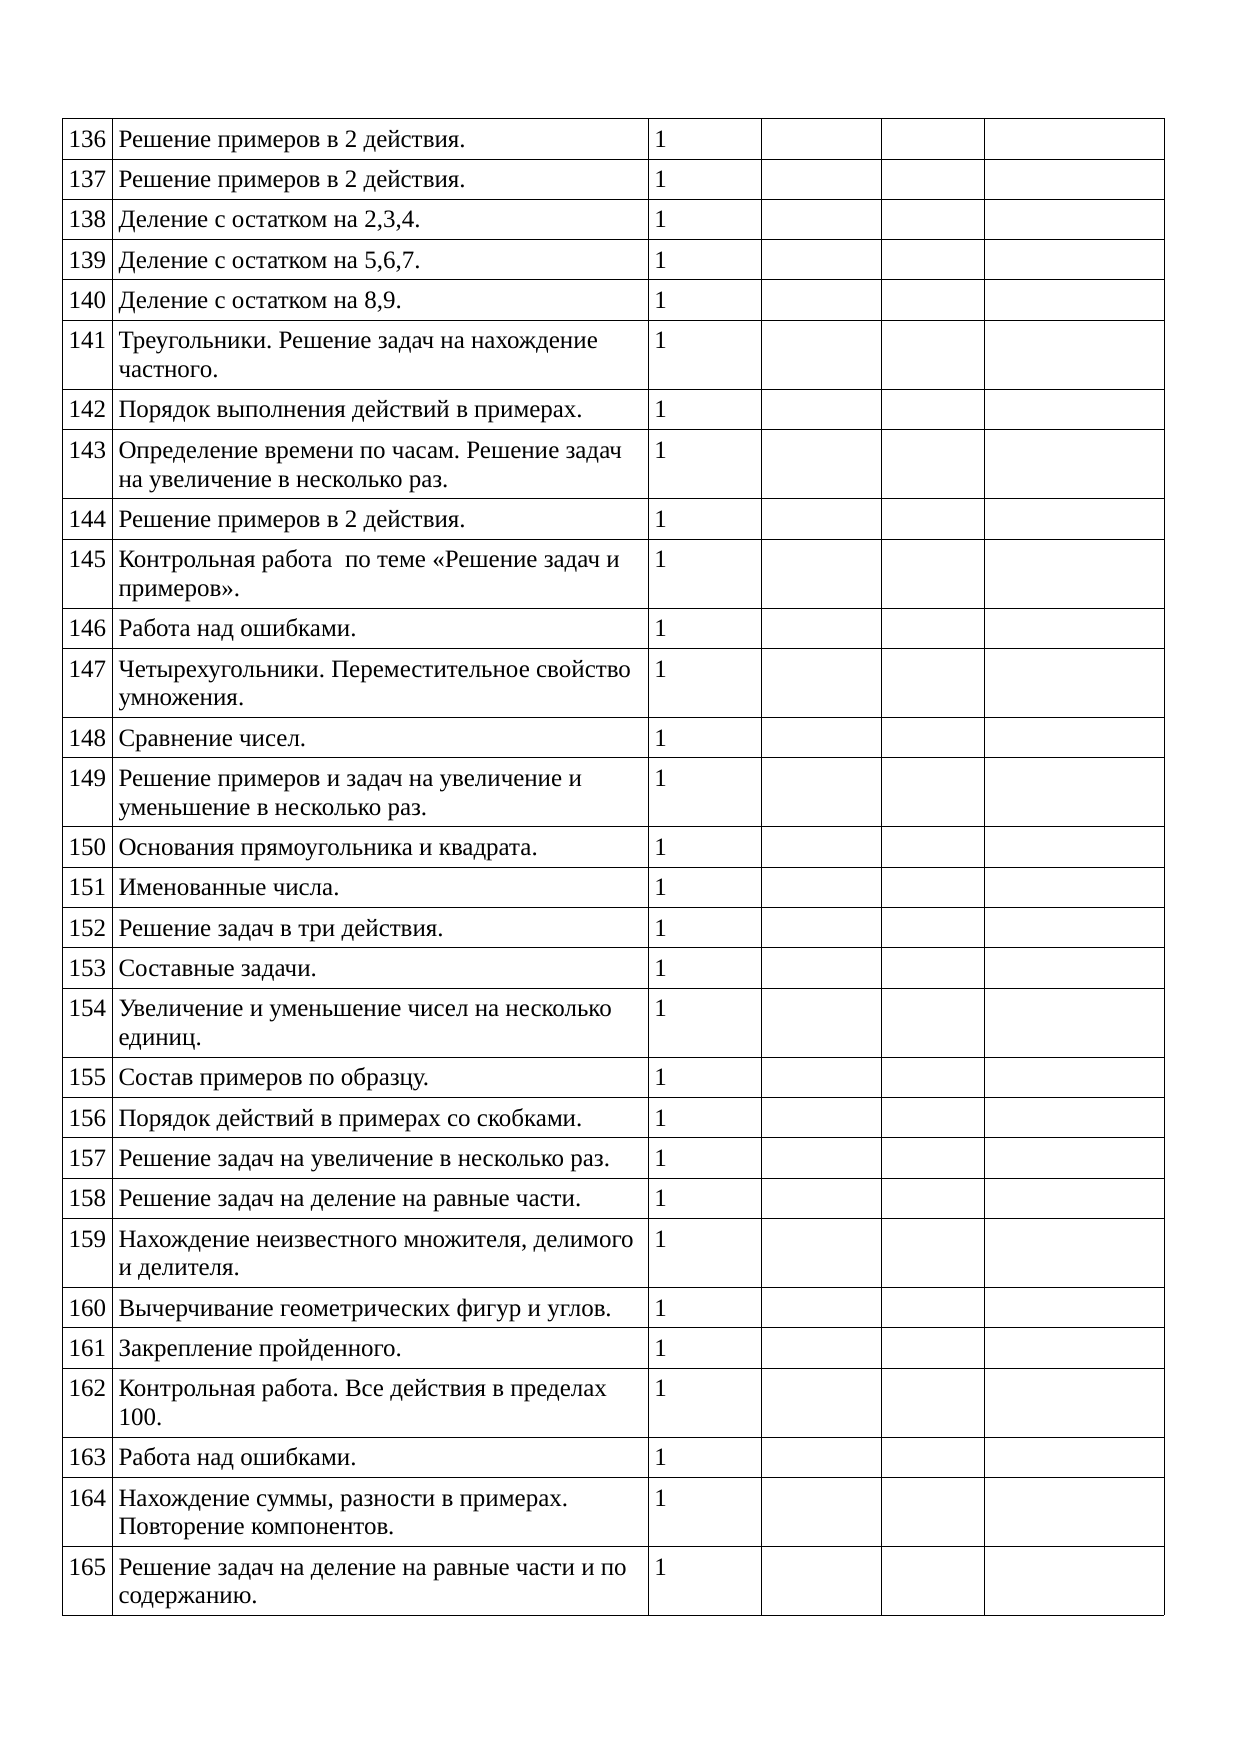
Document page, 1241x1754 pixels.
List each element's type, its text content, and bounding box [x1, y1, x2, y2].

table_cell [762, 1138, 881, 1177]
table_cell [882, 1328, 984, 1367]
table_cell 1 [649, 1179, 761, 1218]
table_cell [882, 1219, 984, 1287]
table_cell [762, 1219, 881, 1287]
table_cell 147 [63, 649, 112, 717]
table_cell [985, 321, 1164, 389]
table_cell [762, 827, 881, 867]
table_cell [882, 868, 984, 907]
table_cell 1 [649, 499, 761, 538]
table_cell 1 [649, 1058, 761, 1097]
table_cell [882, 119, 984, 158]
table_cell Контрольная работа. Все действия в пределах 100. [113, 1369, 648, 1437]
table_cell [762, 1098, 881, 1137]
table_cell [882, 1098, 984, 1137]
table_cell [882, 240, 984, 279]
table_cell [762, 868, 881, 907]
table_cell [985, 119, 1164, 158]
table_cell 1 [649, 1098, 761, 1137]
table_cell [985, 989, 1164, 1057]
table_cell [985, 827, 1164, 867]
table_cell [762, 718, 881, 757]
table_cell 1 [649, 390, 761, 429]
table_cell 1 [649, 160, 761, 199]
table_cell 140 [63, 280, 112, 320]
table_cell [985, 1138, 1164, 1177]
table_cell 153 [63, 948, 112, 987]
table_cell Порядок выполнения действий в примерах. [113, 390, 648, 429]
table_cell Деление с остатком на 2,3,4. [113, 200, 648, 239]
table_cell 1 [649, 1138, 761, 1177]
table_cell [882, 1369, 984, 1437]
table_cell [762, 321, 881, 389]
table_cell 1 [649, 758, 761, 826]
table_cell [882, 609, 984, 648]
table_cell Составные задачи. [113, 948, 648, 987]
table_cell [762, 758, 881, 826]
table_cell 150 [63, 827, 112, 867]
table_cell 1 [649, 718, 761, 757]
table_cell [762, 540, 881, 607]
table_cell 1 [649, 280, 761, 320]
table_cell 1 [649, 1369, 761, 1437]
table_cell [762, 430, 881, 498]
table_cell 165 [63, 1547, 112, 1615]
table_cell [762, 1288, 881, 1327]
table_cell Контрольная работа по теме «Решение задач и примеров». [113, 540, 648, 607]
table_cell 1 [649, 908, 761, 947]
table_cell [985, 1478, 1164, 1546]
table_cell Решение примеров в 2 действия. [113, 119, 648, 158]
table_cell [985, 1438, 1164, 1477]
table_cell [762, 1369, 881, 1437]
table_cell 138 [63, 200, 112, 239]
table_cell [762, 1179, 881, 1218]
table_cell Закрепление пройденного. [113, 1328, 648, 1367]
table_cell 1 [649, 1438, 761, 1477]
table_cell 139 [63, 240, 112, 279]
table_cell Деление с остатком на 8,9. [113, 280, 648, 320]
table_cell 154 [63, 989, 112, 1057]
table_cell [882, 989, 984, 1057]
table_cell 1 [649, 948, 761, 987]
table_cell [882, 1438, 984, 1477]
table_cell [985, 280, 1164, 320]
table_cell [882, 1547, 984, 1615]
table_cell [882, 1288, 984, 1327]
table_cell [985, 868, 1164, 907]
table_cell [882, 1179, 984, 1218]
table_cell 160 [63, 1288, 112, 1327]
table_cell Нахождение суммы, разности в примерах. Повторение компонентов. [113, 1478, 648, 1546]
table_cell [985, 718, 1164, 757]
table_cell [762, 240, 881, 279]
table_cell Решение примеров в 2 действия. [113, 499, 648, 538]
table_cell [882, 649, 984, 717]
table_cell [762, 390, 881, 429]
table_cell [985, 390, 1164, 429]
table_cell [762, 908, 881, 947]
table_cell [882, 499, 984, 538]
table_cell 162 [63, 1369, 112, 1437]
table_cell 1 [649, 200, 761, 239]
table_cell [762, 609, 881, 648]
table_cell [985, 1219, 1164, 1287]
table_cell 1 [649, 649, 761, 717]
table_cell [985, 609, 1164, 648]
table_cell 1 [649, 1547, 761, 1615]
table_cell [882, 948, 984, 987]
table_cell 149 [63, 758, 112, 826]
table_cell Именованные числа. [113, 868, 648, 907]
table_cell [985, 1098, 1164, 1137]
table_cell [882, 908, 984, 947]
table_cell Работа над ошибками. [113, 609, 648, 648]
table_cell Нахождение неизвестного множителя, делимого и делителя. [113, 1219, 648, 1287]
table_cell Порядок действий в примерах со скобками. [113, 1098, 648, 1137]
table_cell 163 [63, 1438, 112, 1477]
table_cell Увеличение и уменьшение чисел на несколько единиц. [113, 989, 648, 1057]
table_cell 155 [63, 1058, 112, 1097]
table_cell Решение примеров и задач на увеличение и уменьшение в несколько раз. [113, 758, 648, 826]
table_cell 1 [649, 868, 761, 907]
table_cell 137 [63, 160, 112, 199]
table_cell [985, 430, 1164, 498]
table_cell [882, 390, 984, 429]
table_cell Решение примеров в 2 действия. [113, 160, 648, 199]
table_cell Треугольники. Решение задач на нахождение частного. [113, 321, 648, 389]
table_cell Решение задач на увеличение в несколько раз. [113, 1138, 648, 1177]
table_cell [762, 989, 881, 1057]
table_cell 1 [649, 609, 761, 648]
table_cell [882, 1138, 984, 1177]
table_cell 1 [649, 430, 761, 498]
table_cell [985, 240, 1164, 279]
table_cell 143 [63, 430, 112, 498]
table_cell [985, 908, 1164, 947]
table_cell Вычерчивание геометрических фигур и углов. [113, 1288, 648, 1327]
table_cell 1 [649, 119, 761, 158]
table_cell [985, 1058, 1164, 1097]
table_cell [985, 1288, 1164, 1327]
table_cell 1 [649, 321, 761, 389]
table_cell [985, 1369, 1164, 1437]
table_cell [762, 160, 881, 199]
table_cell Определение времени по часам. Решение задач на увеличение в несколько раз. [113, 430, 648, 498]
table_cell [762, 280, 881, 320]
table_cell 161 [63, 1328, 112, 1367]
table_cell Четырехугольники. Переместительное свойство умножения. [113, 649, 648, 717]
table_cell Работа над ошибками. [113, 1438, 648, 1477]
table_cell [882, 321, 984, 389]
table_cell 141 [63, 321, 112, 389]
table_cell 1 [649, 827, 761, 867]
table_cell [985, 1328, 1164, 1367]
table_cell 148 [63, 718, 112, 757]
table_cell [762, 1058, 881, 1097]
table_cell [762, 1438, 881, 1477]
table_cell [882, 718, 984, 757]
table_cell 144 [63, 499, 112, 538]
table_cell [985, 160, 1164, 199]
table_cell [985, 1179, 1164, 1218]
table_cell 157 [63, 1138, 112, 1177]
table_cell [882, 430, 984, 498]
table_cell Решение задач на деление на равные части. [113, 1179, 648, 1218]
table_cell 152 [63, 908, 112, 947]
table_cell [882, 827, 984, 867]
table_cell [985, 1547, 1164, 1615]
table_cell 142 [63, 390, 112, 429]
table_cell Сравнение чисел. [113, 718, 648, 757]
table_cell 1 [649, 989, 761, 1057]
table_cell [882, 1058, 984, 1097]
table_cell 1 [649, 240, 761, 279]
table_cell [985, 540, 1164, 607]
table_cell [882, 160, 984, 199]
table_cell 136 [63, 119, 112, 158]
table_cell 146 [63, 609, 112, 648]
table_cell [882, 1478, 984, 1546]
table_cell Основания прямоугольника и квадрата. [113, 827, 648, 867]
table_cell 158 [63, 1179, 112, 1218]
table_cell 1 [649, 1219, 761, 1287]
table_cell Решение задач в три действия. [113, 908, 648, 947]
table_cell 164 [63, 1478, 112, 1546]
table_cell [985, 499, 1164, 538]
table_cell [985, 948, 1164, 987]
table_cell [762, 948, 881, 987]
table_cell 145 [63, 540, 112, 607]
table_cell 1 [649, 1288, 761, 1327]
table_cell 1 [649, 1478, 761, 1546]
table_cell [762, 1547, 881, 1615]
table_cell Решение задач на деление на равные части и по содержанию. [113, 1547, 648, 1615]
table_cell 159 [63, 1219, 112, 1287]
table_cell [985, 200, 1164, 239]
table_cell Деление с остатком на 5,6,7. [113, 240, 648, 279]
table_cell Состав примеров по образцу. [113, 1058, 648, 1097]
table_cell [882, 540, 984, 607]
table_cell [882, 280, 984, 320]
table_cell [762, 1328, 881, 1367]
table_cell [762, 200, 881, 239]
table_cell [762, 119, 881, 158]
table_cell 151 [63, 868, 112, 907]
table_cell [882, 758, 984, 826]
table_cell 1 [649, 540, 761, 607]
table_cell [985, 758, 1164, 826]
table_cell [762, 499, 881, 538]
table_cell 1 [649, 1328, 761, 1367]
table_cell 156 [63, 1098, 112, 1137]
table_cell [882, 200, 984, 239]
table_cell [985, 649, 1164, 717]
table_cell [762, 649, 881, 717]
table_cell [762, 1478, 881, 1546]
